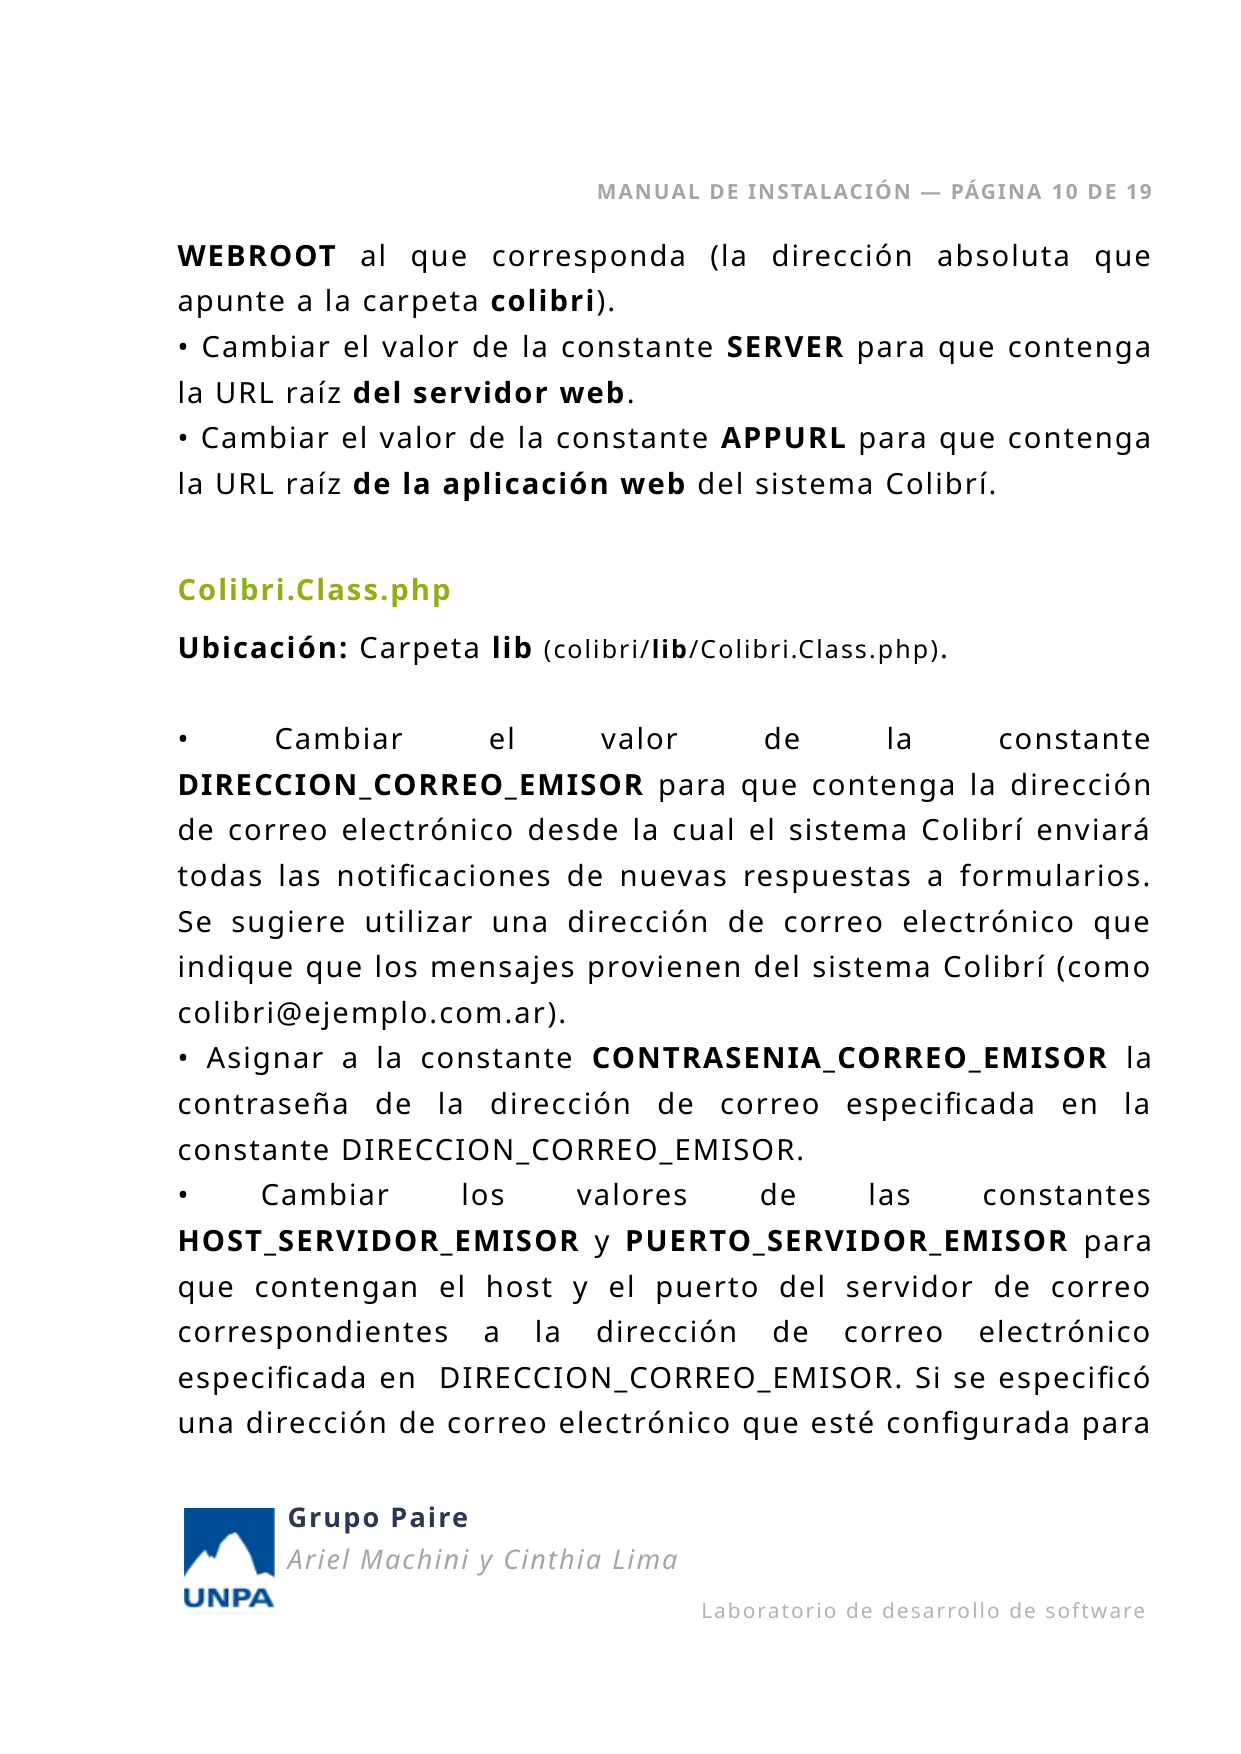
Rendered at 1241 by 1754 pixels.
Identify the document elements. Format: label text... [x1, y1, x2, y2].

text • Asignar a la constante CONTRASENIA_CORREO_EMISOR la contraseña de la dirección de correo especificada en la constante DIRECCION_CORREO_EMISOR. [177, 1038, 1152, 1169]
text • Cambiar el valor de la constante APPURL para que contenga la URL raíz de la aplicación web del sistema Colibrí. [177, 418, 1152, 503]
text Ubicación: Carpeta lib (colibri/lib/Colibri.Class.php). [177, 627, 1152, 667]
text • Cambiar el valor de la constante DIRECCION_CORREO_EMISOR para que contenga la dirección de correo electrónico desde la cual el sistema Colibrí enviará todas las notificaciones de nuevas respuestas a formularios. Se sugiere utilizar una dirección de correo electrónico que indique que los mensajes provienen del sistema Colibrí (como colibri@ejemplo.com.ar). [177, 718, 1152, 1032]
text • Cambiar el valor de la constante SERVER para que contenga la URL raíz del servidor web. [177, 326, 1152, 412]
subtitle Colibri.Class.php [177, 569, 1152, 609]
picture [184, 1508, 275, 1614]
text WEBROOT al que corresponda (la dirección absoluta que apunte a la carpeta colibri). [177, 235, 1152, 320]
text • Cambiar los valores de las constantes HOST_SERVIDOR_EMISOR y PUERTO_SERVIDOR_EMISOR para que contengan el host y el puerto del servidor de correo correspondientes a la dirección de correo electrónico especificada en DIRECCION_CORREO_EMISOR. Si se especificó una dirección de correo electrónico que esté configurada para [177, 1175, 1152, 1442]
